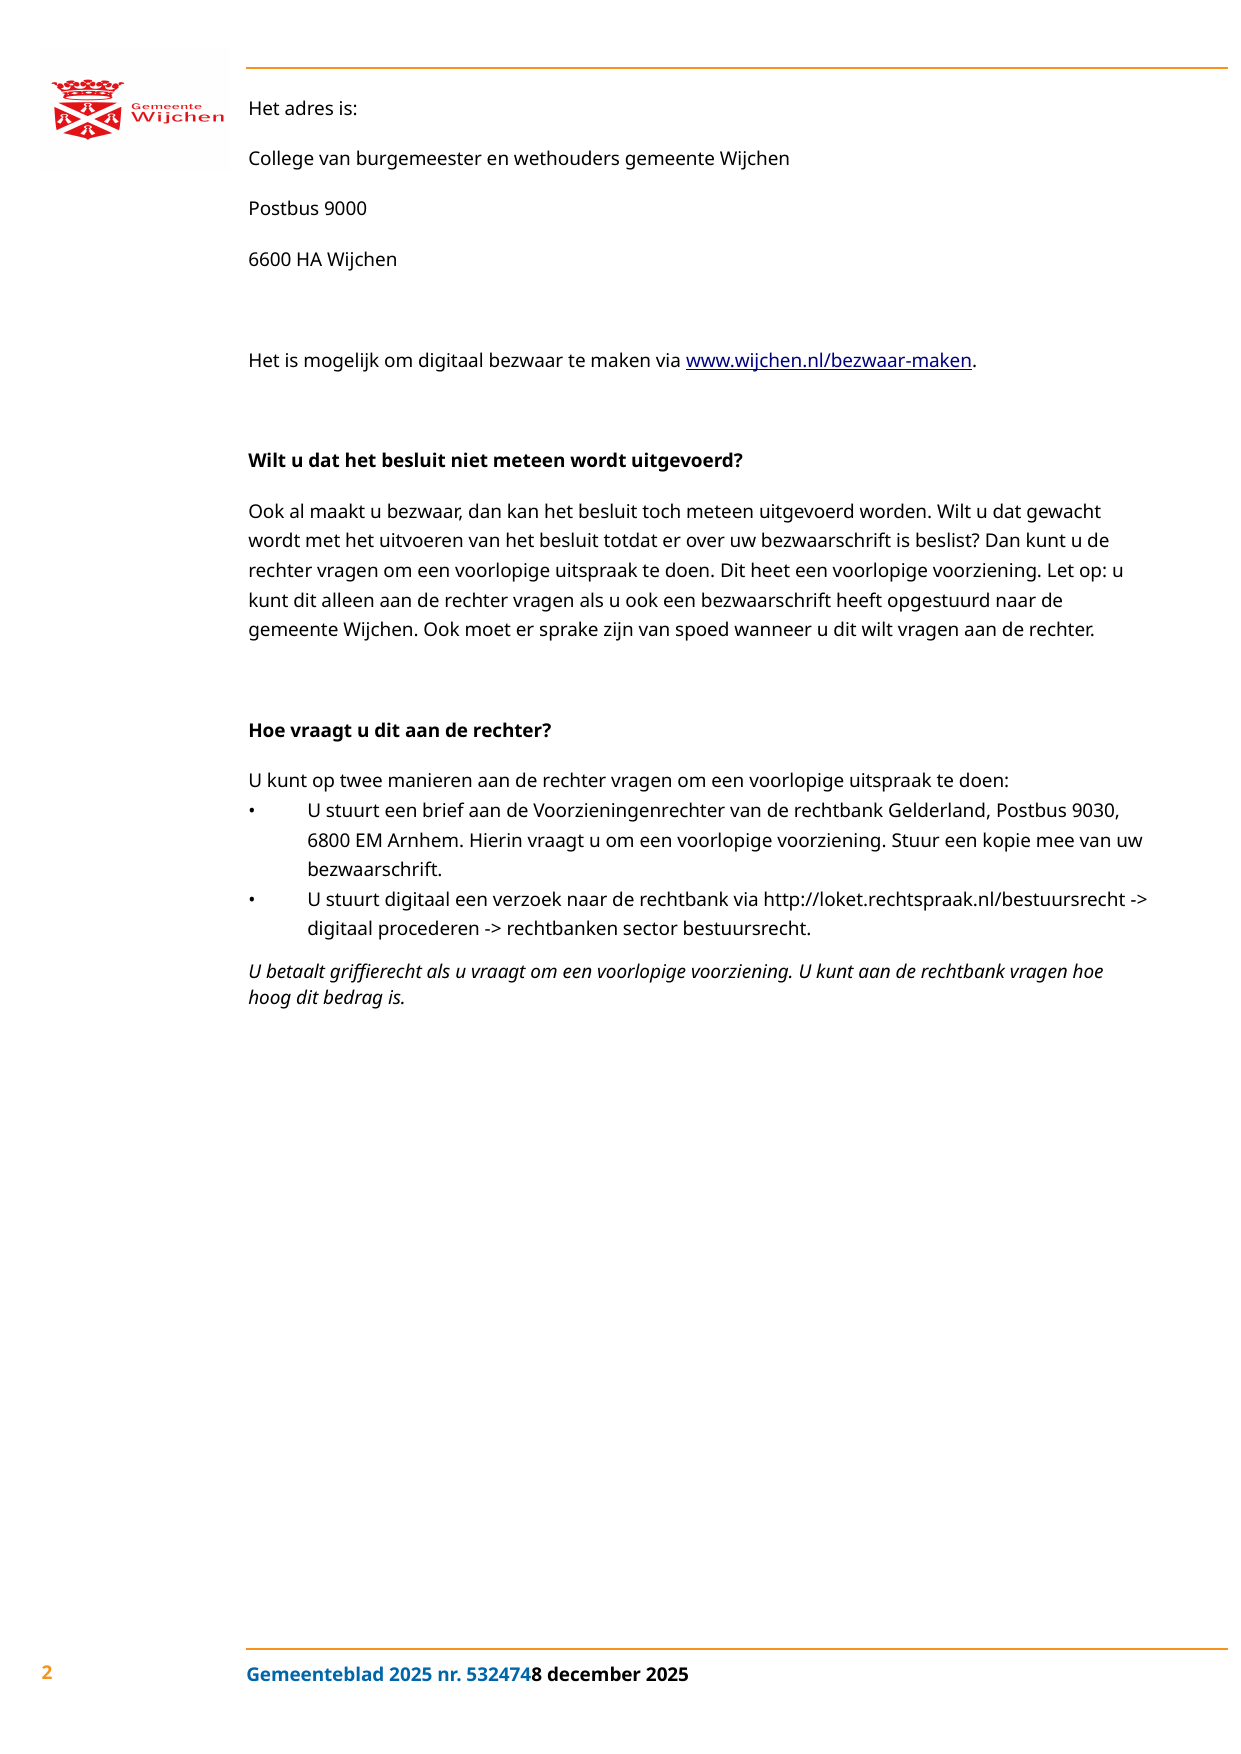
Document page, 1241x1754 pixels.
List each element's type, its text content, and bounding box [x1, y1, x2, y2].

picture [41, 47, 231, 172]
text Hoe vraagt u dit aan de rechter? [248, 717, 1152, 743]
text Het is mogelijk om digitaal bezwaar te maken via www.wijchen.nl/bezwaar-maken. [248, 347, 1152, 373]
text Het adres is: [248, 95, 1152, 121]
text 6600 HA Wijchen [248, 246, 1152, 272]
text Ook al maakt u bezwaar, dan kan het besluit toch meteen uitgevoerd worden. Wilt u dat gewacht wordt met het uitvoeren van het besluit totdat er over uw bezwaarschrift is beslist? Dan kunt u de rechter vragen om een voorlopige uitspraak te doen. Dit heet een voorlopige voorziening. Let op: u kunt dit alleen aan de rechter vragen als u ook een bezwaarschrift heeft opgestuurd naar de gemeente Wijchen. Ook moet er sprake zijn van spoed wanneer u dit wilt vragen aan de rechter. [248, 498, 1152, 642]
text U betaalt griffierecht als u vraagt om een voorlopige voorziening. U kunt aan de rechtbank vragen hoe hoog dit bedrag is. [248, 959, 1152, 1010]
text College van burgemeester en wethouders gemeente Wijchen [248, 145, 1152, 171]
list U stuurt een brief aan de Voorzieningenrechter van de rechtbank Gelderland, Postbus 9030, 6800 EM Arnhem. Hierin vraagt u om een voorlopige voorziening. Stuur een kopie mee van uw bezwaarschrift. [248, 797, 1152, 882]
text Wilt u dat het besluit niet meteen wordt uitgevoerd? [248, 448, 1152, 473]
list U stuurt digitaal een verzoek naar de rechtbank via http://loket.rechtspraak.nl/bestuursrecht -> digitaal procederen -> rechtbanken sector bestuursrecht. [248, 886, 1152, 941]
text U kunt op twee manieren aan de rechter vragen om een voorlopige uitspraak te doen: [248, 768, 1152, 793]
text Postbus 9000 [248, 196, 1152, 221]
